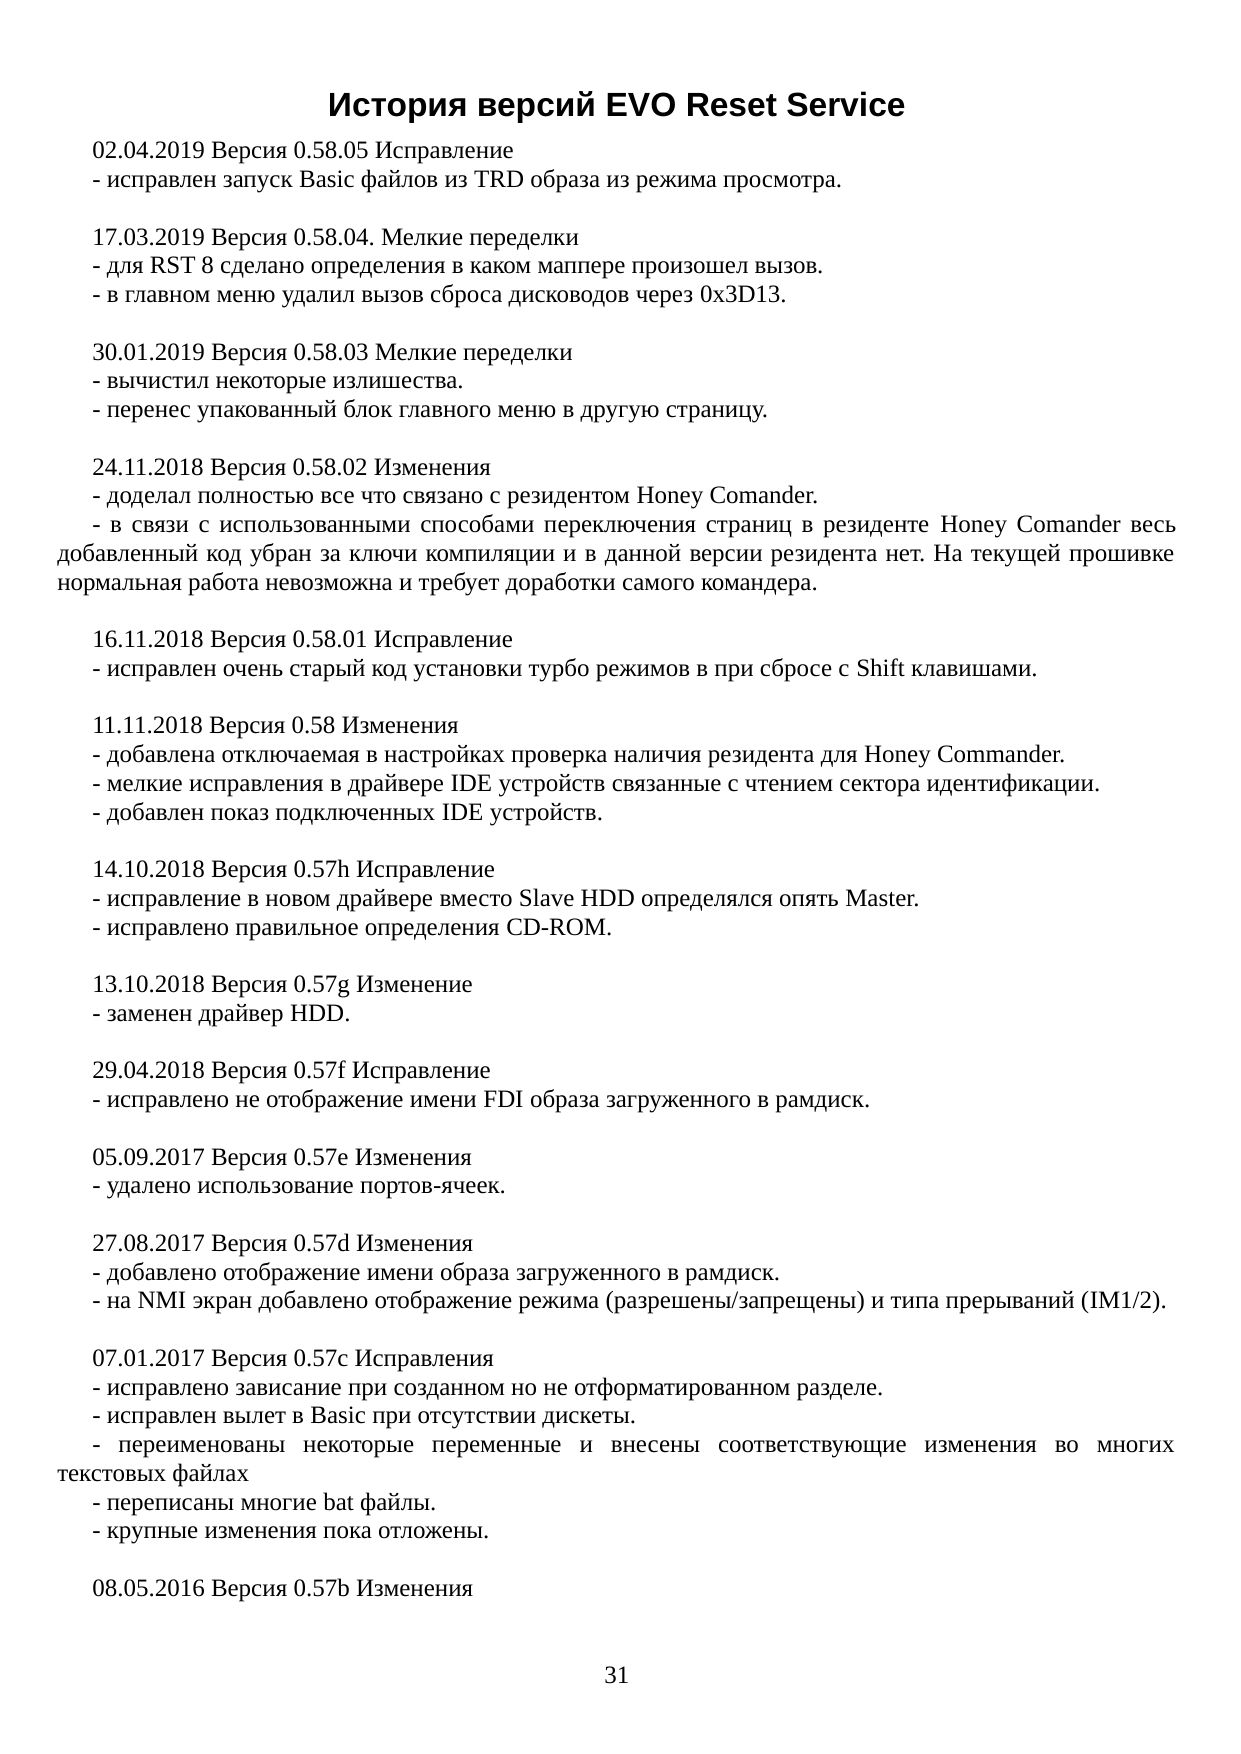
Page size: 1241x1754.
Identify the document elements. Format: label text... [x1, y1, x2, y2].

text - исправлен вылет в Basic при отсутствии дискеты. [57, 1401, 1176, 1429]
text - исправление в новом драйвере вместо Slave HDD определялся опять Master. [57, 883, 1176, 912]
text - перенес упакованный блок главного меню в другую страницу. [57, 394, 1176, 423]
text - добавлен показ подключенных IDE устройств. [57, 797, 1176, 826]
text 07.01.2017 Версия 0.57с Исправления [57, 1343, 1176, 1372]
text - крупные изменения пока отложены. [57, 1516, 1176, 1544]
text 11.11.2018 Версия 0.58 Изменения [57, 711, 1176, 739]
text - удалено использование портов-ячеек. [57, 1171, 1176, 1199]
text - исправлен очень старый код установки турбо режимов в при сбросе с Shift клавишами. [57, 653, 1176, 682]
text - на NMI экран добавлено отображение режима (разрешены/запрещены) и типа прерываний (IM1/2). [57, 1286, 1176, 1314]
text 17.03.2019 Версия 0.58.04. Мелкие переделки [57, 222, 1176, 251]
text 14.10.2018 Версия 0.57h Исправление [57, 854, 1176, 883]
text - добавлена отключаемая в настройках проверка наличия резидента для Honey Commander. [57, 739, 1176, 768]
text - вычистил некоторые излишества. [57, 366, 1176, 394]
text - добавлено отображение имени образа загруженного в рамдиск. [57, 1257, 1176, 1286]
subtitle История версий EVO Reset Service [57, 84, 1176, 123]
text - исправлен запуск Basic файлов из TRD образа из режима просмотра. [57, 164, 1176, 193]
text - исправлено правильное определения CD-ROM. [57, 912, 1176, 941]
text - мелкие исправления в драйвере IDE устройств связанные с чтением сектора идентификации. [57, 768, 1176, 797]
text - переписаны многие bat файлы. [57, 1487, 1176, 1516]
text 16.11.2018 Версия 0.58.01 Исправление [57, 624, 1176, 653]
text - доделал полностью все что связано с резидентом Honey Comander. [57, 481, 1176, 509]
text 02.04.2019 Версия 0.58.05 Исправление [57, 136, 1176, 164]
text - в связи с использованными способами переключения страниц в резиденте Honey Comander весь добавленный код убран за ключи компиляции и в данной версии резидента нет. На текущей прошивке нормальная работа невозможна и требует доработки самого командера. [57, 509, 1176, 596]
text 27.08.2017 Версия 0.57d Изменения [57, 1228, 1176, 1257]
text 05.09.2017 Версия 0.57e Изменения [57, 1142, 1176, 1171]
text - для RST 8 сделано определения в каком маппере произошел вызов. [57, 251, 1176, 279]
text - исправлено не отображение имени FDI образа загруженного в рамдиск. [57, 1084, 1176, 1113]
text 24.11.2018 Версия 0.58.02 Изменения [57, 452, 1176, 481]
text - переименованы некоторые переменные и внесены соответствующие изменения во многих текстовых файлах [57, 1429, 1176, 1487]
text 29.04.2018 Версия 0.57f Исправление [57, 1056, 1176, 1084]
text 08.05.2016 Версия 0.57b Изменения [57, 1573, 1176, 1602]
text - в главном меню удалил вызов сброса дисководов через 0x3D13. [57, 279, 1176, 308]
text - заменен драйвер HDD. [57, 998, 1176, 1027]
text 30.01.2019 Версия 0.58.03 Мелкие переделки [57, 337, 1176, 366]
text 13.10.2018 Версия 0.57g Изменение [57, 969, 1176, 998]
text - исправлено зависание при созданном но не отформатированном разделе. [57, 1372, 1176, 1401]
